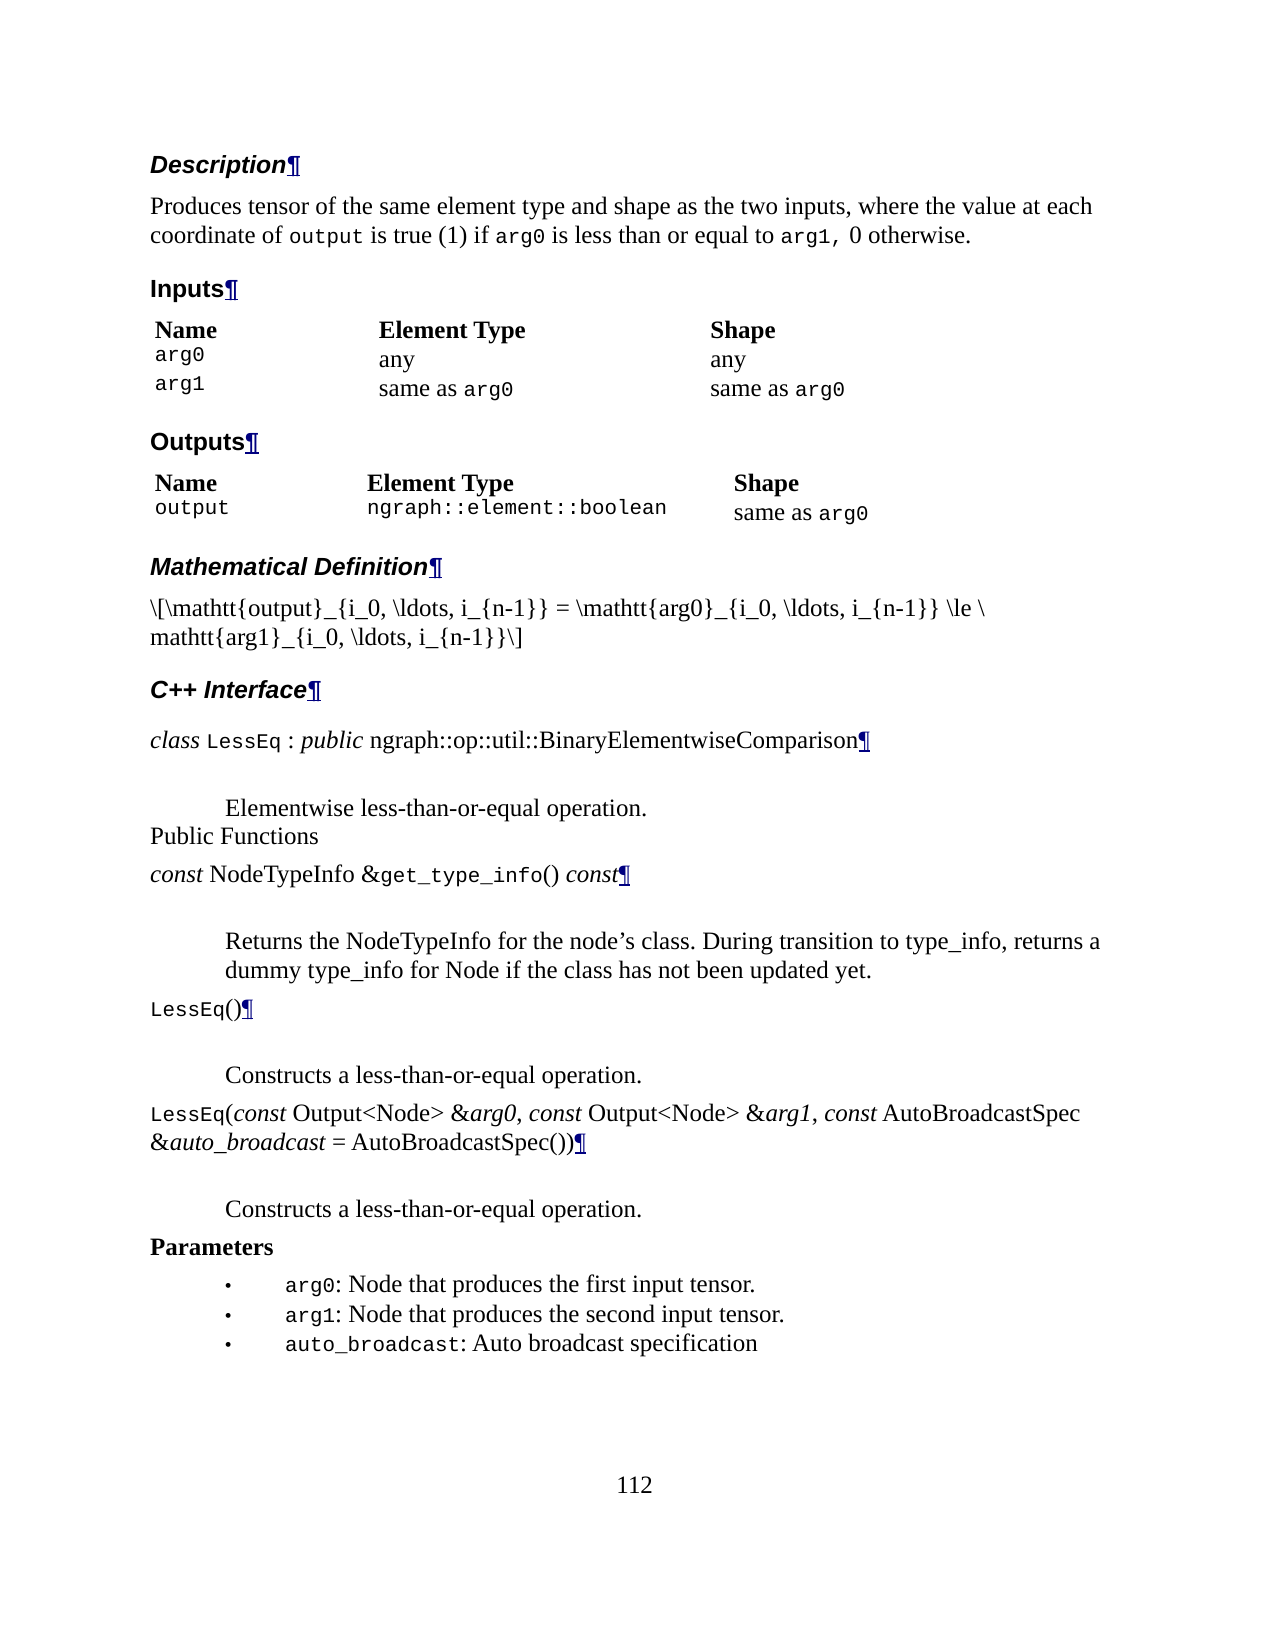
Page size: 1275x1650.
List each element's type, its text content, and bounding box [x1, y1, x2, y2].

text Elementwise less-than-or-equal operation. [225, 793, 1125, 821]
text Constructs a less-than-or-equal operation. [225, 1194, 1125, 1223]
table_header Element Type [374, 315, 706, 344]
subtitle Inputs¶ [150, 274, 1125, 303]
text class LessEq : public ngraph::op::util::BinaryElementwiseComparison¶ [150, 725, 1125, 784]
text LessEq()¶ [150, 993, 1125, 1051]
text Constructs a less-than-or-equal operation. [225, 1060, 1125, 1089]
text Produces tensor of the same element type and shape as the two inputs, where the value at each coordinate of output is true (1) if arg0 is less than or equal to arg1, 0 otherwise. [150, 191, 1125, 249]
table_cell same as arg0 [374, 373, 706, 402]
table_cell same as arg0 [729, 497, 1125, 527]
subtitle Description¶ [150, 150, 1125, 178]
text const NodeTypeInfo &get_type_info() const¶ [150, 859, 1125, 917]
table_header Element Type [362, 469, 729, 497]
table_cell arg1 [150, 373, 374, 402]
subtitle C++ Interface¶ [150, 675, 1125, 704]
table_cell any [706, 344, 1125, 373]
table_cell arg0 [150, 344, 374, 373]
table_cell same as arg0 [706, 373, 1125, 402]
table_cell ngraph::element::boolean [362, 497, 729, 527]
table_cell any [374, 344, 706, 373]
subtitle Outputs¶ [150, 427, 1125, 456]
list arg1: Node that produces the second input tensor. [225, 1299, 1125, 1328]
table_header Shape [706, 315, 1125, 344]
text Returns the NodeTypeInfo for the node’s class. During transition to type_info, returns a dummy type_info for Node if the class has not been updated yet. [225, 926, 1125, 984]
text Public Functions [150, 821, 1125, 850]
text Parameters [150, 1232, 1125, 1260]
table_header Name [150, 315, 374, 344]
table_cell output [150, 497, 362, 527]
table_header Shape [729, 469, 1125, 497]
text LessEq(const Output<Node> &arg0, const Output<Node> &arg1, const AutoBroadcastSpec &auto_broadcast = AutoBroadcastSpec())¶ [150, 1098, 1125, 1185]
list auto_broadcast: Auto broadcast specification [225, 1328, 1125, 1358]
table_header Name [150, 469, 362, 497]
list arg0: Node that produces the first input tensor. [225, 1269, 1125, 1299]
text \[\mathtt{output}_{i_0, \ldots, i_{n-1}} = \mathtt{arg0}_{i_0, \ldots, i_{n-1}} \le \mathtt{arg1}_{i_0, \ldots, i_{n-1}}\] [150, 593, 1125, 650]
subtitle Mathematical Definition¶ [150, 552, 1125, 580]
